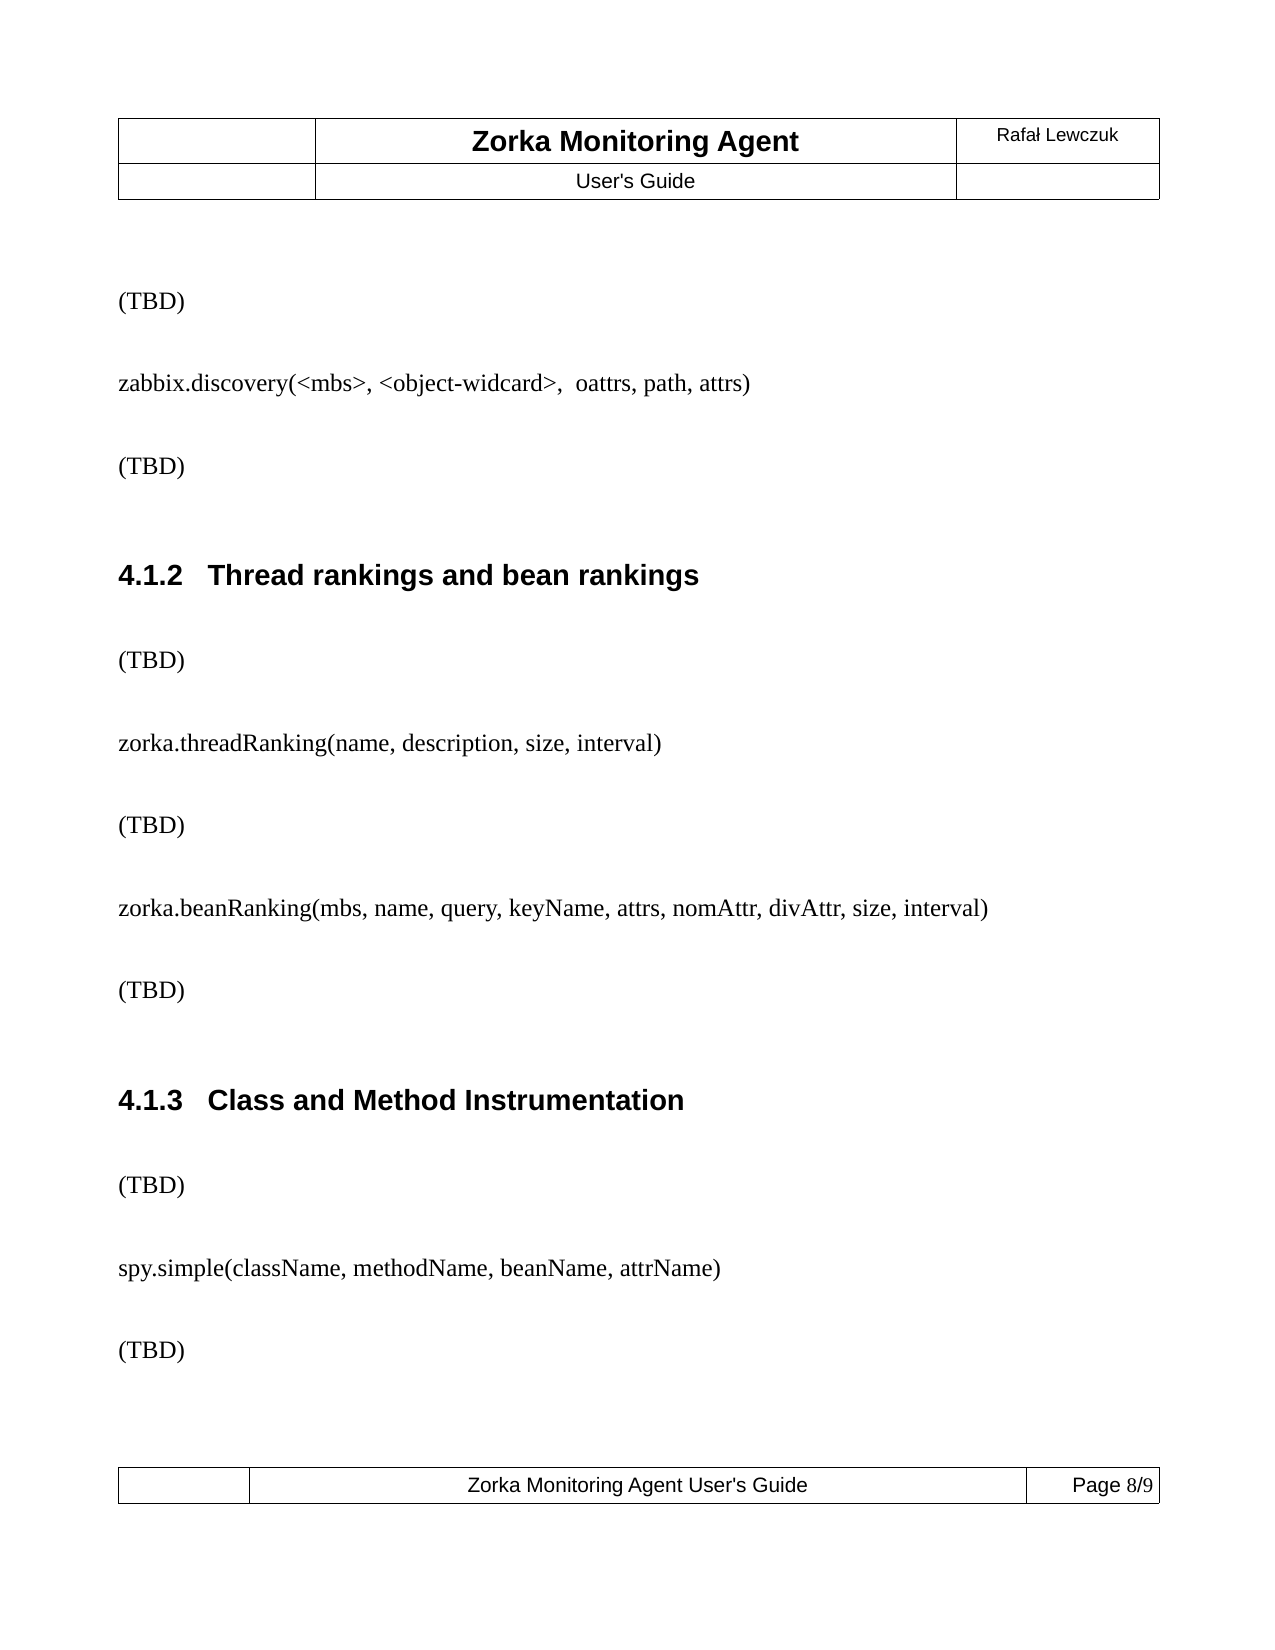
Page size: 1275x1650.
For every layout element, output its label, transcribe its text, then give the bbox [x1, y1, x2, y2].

subtitle Thread rankings and bean rankings [118, 558, 1157, 592]
text (TBD) [118, 811, 1157, 839]
text zabbix.discovery(<mbs>, <object-widcard>, oattrs, path, attrs) [118, 368, 1157, 397]
text zorka.threadRanking(name, description, size, interval) [118, 728, 1157, 757]
text (TBD) [118, 646, 1157, 674]
text (TBD) [118, 1335, 1157, 1364]
text (TBD) [118, 286, 1157, 314]
text (TBD) [118, 976, 1157, 1004]
text (TBD) [118, 451, 1157, 479]
text spy.simple(className, methodName, beanName, attrName) [118, 1253, 1157, 1282]
text zorka.beanRanking(mbs, name, query, keyName, attrs, nomAttr, divAttr, size, interval) [118, 893, 1157, 922]
subtitle Class and Method Instrumentation [118, 1083, 1157, 1117]
text (TBD) [118, 1170, 1157, 1199]
